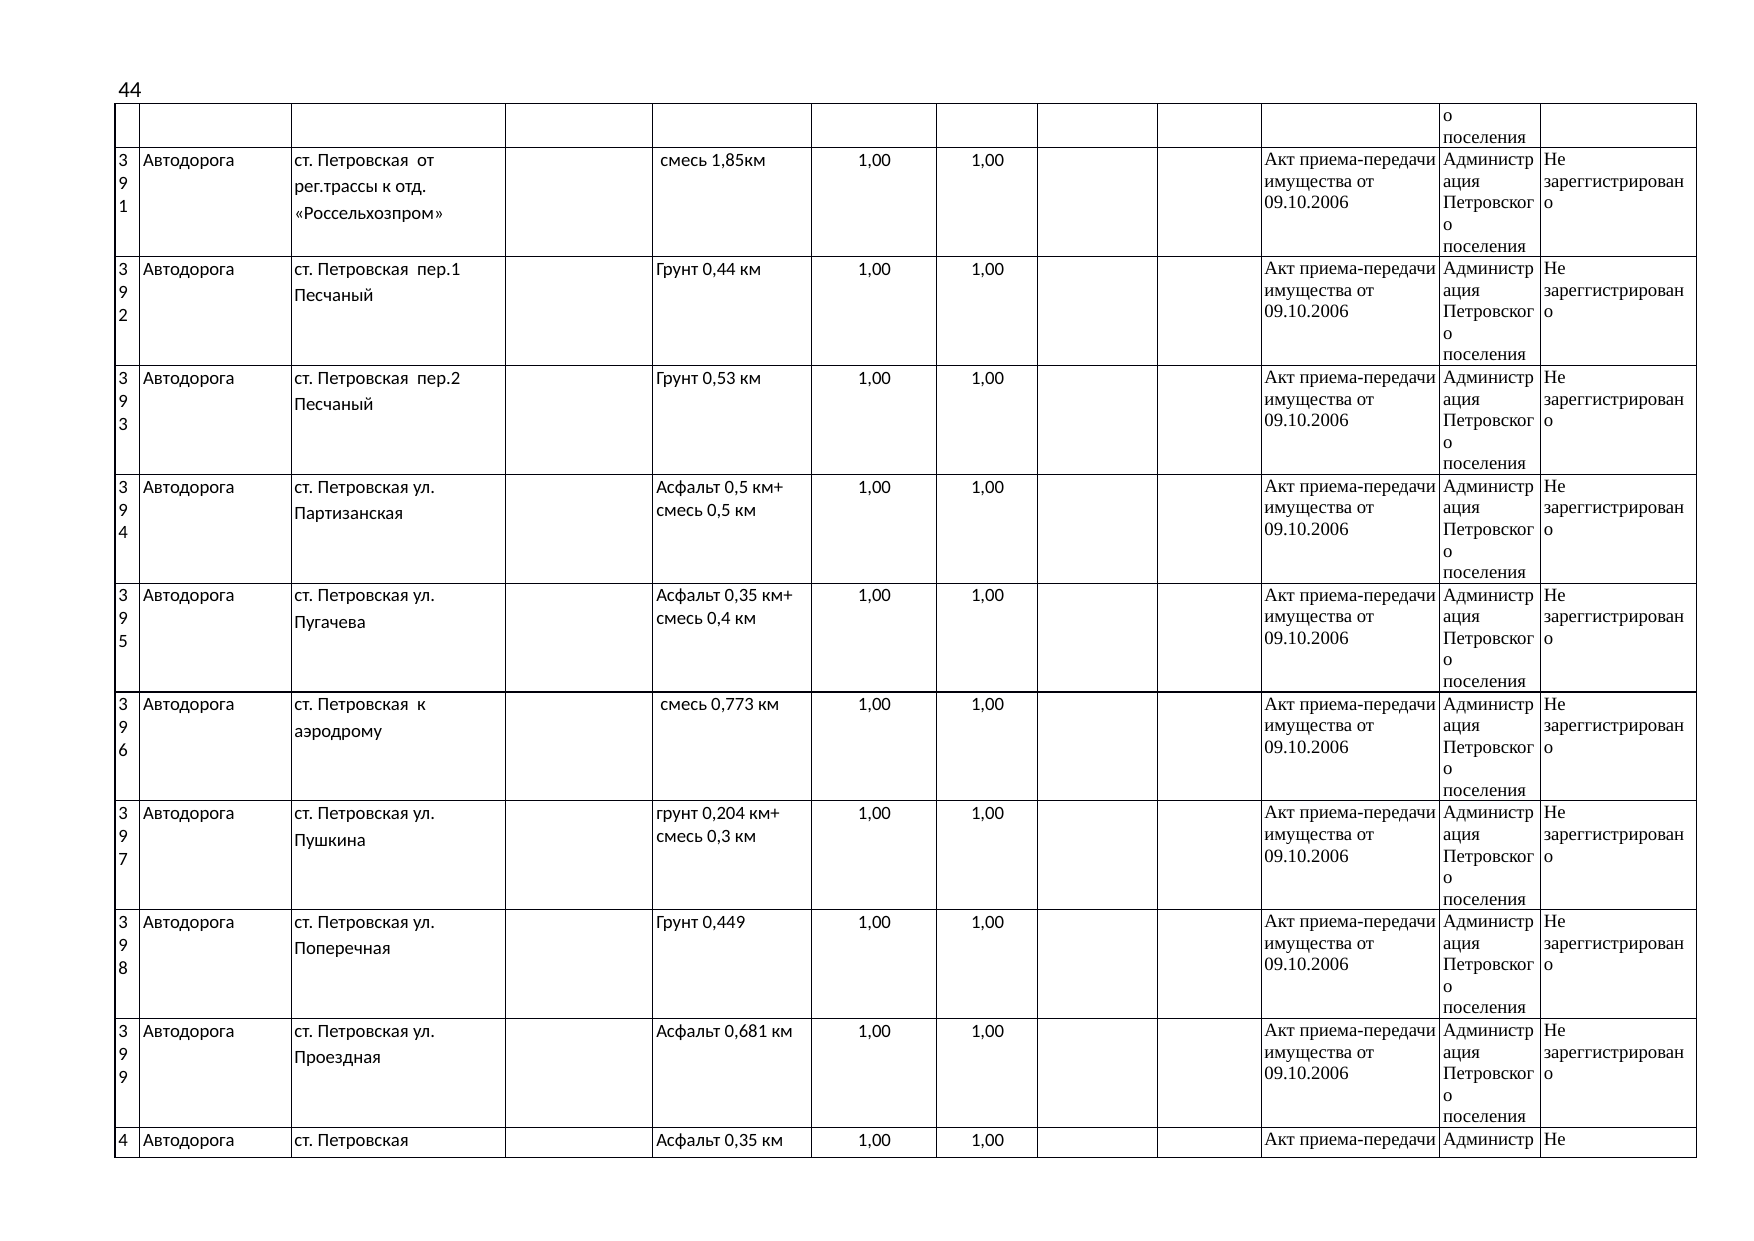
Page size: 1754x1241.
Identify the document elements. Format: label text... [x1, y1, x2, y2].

table_cell 1,00 [812, 257, 936, 365]
table_cell Асфальт 0,35 км+ смесь 0,4 км [653, 584, 811, 691]
table_cell 1,00 [812, 1019, 936, 1127]
table_cell Акт приема-передачи имущества от 09.10.2006 [1262, 475, 1439, 583]
table_cell Администр [1440, 1128, 1540, 1157]
table_cell Автодорога [140, 1019, 291, 1127]
table_cell [1038, 148, 1157, 256]
table_cell ст. Петровская пер.1 Песчаный [292, 257, 505, 365]
table_cell ст. Петровская ул. Партизанская [292, 475, 505, 583]
table_cell 399 [116, 1019, 139, 1127]
table_cell Автодорога [140, 366, 291, 474]
table_cell [116, 104, 139, 147]
table_cell 1,00 [937, 910, 1037, 1018]
table_cell [506, 366, 652, 474]
table_cell ст. Петровская ул. Пугачева [292, 584, 505, 691]
table_cell 397 [116, 801, 139, 909]
table_cell [1158, 104, 1261, 147]
table_cell [1158, 693, 1261, 800]
table_cell Автодорога [140, 693, 291, 800]
table_cell 391 [116, 148, 139, 256]
table_cell [506, 584, 652, 691]
table_cell [506, 475, 652, 583]
table_cell 393 [116, 366, 139, 474]
table_cell Акт приема-передачи имущества от 09.10.2006 [1262, 801, 1439, 909]
table_cell [1038, 1128, 1157, 1157]
table_cell [1541, 104, 1696, 147]
table_cell [937, 104, 1037, 147]
table_cell [506, 148, 652, 256]
table_cell Администрация Петровского поселения [1440, 148, 1540, 256]
table_cell Не зареггистрировано [1541, 475, 1696, 583]
table_cell [1038, 257, 1157, 365]
table_cell Администрация Петровского поселения [1440, 366, 1540, 474]
table_cell Не зареггистрировано [1541, 584, 1696, 691]
table_cell ст. Петровская ул. Пушкина [292, 801, 505, 909]
table_cell [1158, 257, 1261, 365]
table_cell Не зареггистрировано [1541, 693, 1696, 800]
table_cell [506, 104, 652, 147]
table_cell Акт приема-передачи имущества от 09.10.2006 [1262, 366, 1439, 474]
table_cell Автодорога [140, 257, 291, 365]
table_cell [1038, 910, 1157, 1018]
table_cell 1,00 [937, 584, 1037, 691]
table_cell 1,00 [937, 1128, 1037, 1157]
table_cell Администрация Петровского поселения [1440, 801, 1540, 909]
table_cell 1,00 [812, 910, 936, 1018]
table_cell 1,00 [812, 1128, 936, 1157]
table_cell [506, 693, 652, 800]
table_cell 1,00 [812, 148, 936, 256]
table_cell Автодорога [140, 910, 291, 1018]
table_cell [1262, 104, 1439, 147]
table_cell 1,00 [812, 366, 936, 474]
table_cell ст. Петровская ул. Поперечная [292, 910, 505, 1018]
table_cell Асфальт 0,35 км [653, 1128, 811, 1157]
table_cell [653, 104, 811, 147]
table_cell [1038, 366, 1157, 474]
table_cell 1,00 [937, 475, 1037, 583]
table_cell смесь 1,85км [653, 148, 811, 256]
table_cell ст. Петровская к аэродрому [292, 693, 505, 800]
table_cell Не зареггистрировано [1541, 1019, 1696, 1127]
table_cell [1158, 475, 1261, 583]
table_cell 1,00 [937, 1019, 1037, 1127]
table_cell Не зареггистрировано [1541, 148, 1696, 256]
table_cell Автодорога [140, 475, 291, 583]
table_cell Администрация Петровского поселения [1440, 257, 1540, 365]
table_cell [1038, 693, 1157, 800]
table_cell [506, 910, 652, 1018]
table_cell смесь 0,773 км [653, 693, 811, 800]
table_cell грунт 0,204 км+ смесь 0,3 км [653, 801, 811, 909]
table_cell 1,00 [937, 148, 1037, 256]
table_cell [140, 104, 291, 147]
table_cell 1,00 [937, 257, 1037, 365]
table_cell Администрация Петровского поселения [1440, 1019, 1540, 1127]
table_cell Не зареггистрировано [1541, 366, 1696, 474]
table_cell Администрация Петровского поселения [1440, 584, 1540, 691]
table_cell Акт приема-передачи имущества от 09.10.2006 [1262, 910, 1439, 1018]
table_cell 392 [116, 257, 139, 365]
table_cell [1038, 1019, 1157, 1127]
table_cell Не [1541, 1128, 1696, 1157]
table_cell Акт приема-передачи имущества от 09.10.2006 [1262, 1019, 1439, 1127]
table_cell Акт приема-передачи [1262, 1128, 1439, 1157]
table_cell [292, 104, 505, 147]
table_cell 1,00 [937, 366, 1037, 474]
table_cell Администрация Петровского поселения [1440, 693, 1540, 800]
table_cell Грунт 0,449 [653, 910, 811, 1018]
table_cell Акт приема-передачи имущества от 09.10.2006 [1262, 693, 1439, 800]
table_cell Акт приема-передачи имущества от 09.10.2006 [1262, 257, 1439, 365]
table_cell 1,00 [812, 584, 936, 691]
table_cell [506, 1019, 652, 1127]
table_cell [1158, 910, 1261, 1018]
table_cell Асфальт 0,5 км+ смесь 0,5 км [653, 475, 811, 583]
table_cell [1038, 584, 1157, 691]
table_cell ст. Петровская ул. Проездная [292, 1019, 505, 1127]
table_cell 1,00 [812, 801, 936, 909]
table_cell Асфальт 0,681 км [653, 1019, 811, 1127]
table_cell Автодорога [140, 801, 291, 909]
table_cell Грунт 0,53 км [653, 366, 811, 474]
table_cell 398 [116, 910, 139, 1018]
table_cell Автодорога [140, 1128, 291, 1157]
table_cell [1158, 148, 1261, 256]
table_cell Администрация Петровского поселения [1440, 475, 1540, 583]
table_cell 394 [116, 475, 139, 583]
table_cell 1,00 [812, 475, 936, 583]
table_cell [1158, 584, 1261, 691]
table_cell ст. Петровская пер.2 Песчаный [292, 366, 505, 474]
table_cell [506, 801, 652, 909]
table_cell [1038, 801, 1157, 909]
table_cell Акт приема-передачи имущества от 09.10.2006 [1262, 148, 1439, 256]
table_cell Не зареггистрировано [1541, 801, 1696, 909]
table_cell Не зареггистрировано [1541, 910, 1696, 1018]
table_cell [1158, 801, 1261, 909]
table_cell Автодорога [140, 148, 291, 256]
table_cell Грунт 0,44 км [653, 257, 811, 365]
table_cell Автодорога [140, 584, 291, 691]
table_cell [506, 1128, 652, 1157]
table_cell Администрация Петровского поселения [1440, 910, 1540, 1018]
table_cell [1158, 1019, 1261, 1127]
table_cell [506, 257, 652, 365]
table_cell Акт приема-передачи имущества от 09.10.2006 [1262, 584, 1439, 691]
table_cell 396 [116, 693, 139, 800]
table_cell Не зареггистрировано [1541, 257, 1696, 365]
table_cell 1,00 [937, 693, 1037, 800]
table_cell [1038, 475, 1157, 583]
table_cell [1038, 104, 1157, 147]
table_cell 1,00 [812, 693, 936, 800]
table_cell 4 [116, 1128, 139, 1157]
table_cell [812, 104, 936, 147]
table_cell 1,00 [937, 801, 1037, 909]
table_cell [1158, 366, 1261, 474]
table_cell ст. Петровская [292, 1128, 505, 1157]
table_cell о поселения [1440, 104, 1540, 147]
table_cell ст. Петровская от рег.трассы к отд. «Россельхозпром» [292, 148, 505, 256]
table_cell [1158, 1128, 1261, 1157]
table_cell 395 [116, 584, 139, 691]
